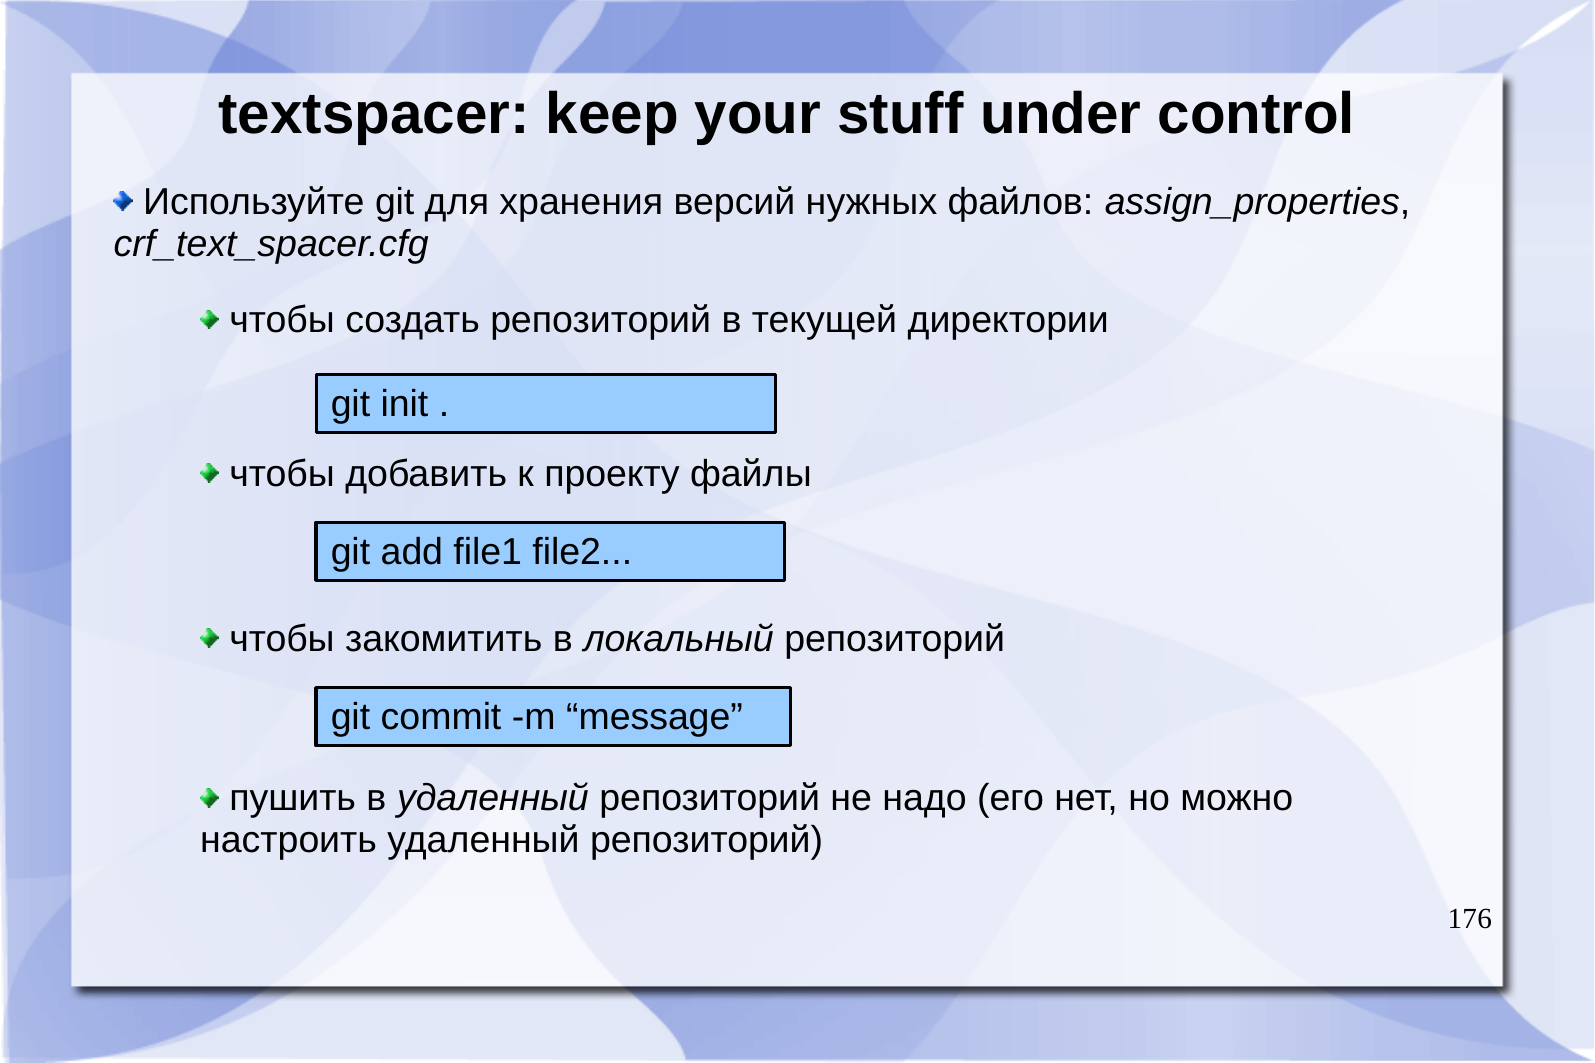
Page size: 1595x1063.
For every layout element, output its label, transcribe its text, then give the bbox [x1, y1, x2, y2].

text_box git commit -m “message” [316, 687, 791, 746]
text_box чтобы закомитить в локальный репозиторий [185, 610, 1020, 667]
text_box чтобы создать репозиторий в текущей директории [185, 291, 1125, 348]
text_box git init . [316, 374, 776, 433]
title textspacer: keep your stuff under control [75, 69, 1501, 158]
text_box пушить в удаленный репозиторий не надо (его нет, но можно настроить удаленный репозиторий) [185, 769, 1454, 869]
picture [0, 0, 1595, 1063]
text_box Используйте git для хранения версий нужных файлов: assign_properties, crf_text_spacer.cfg [99, 173, 1427, 272]
text_box git add file1 file2... [316, 522, 785, 581]
text_box чтобы добавить к проекту файлы [185, 444, 828, 502]
